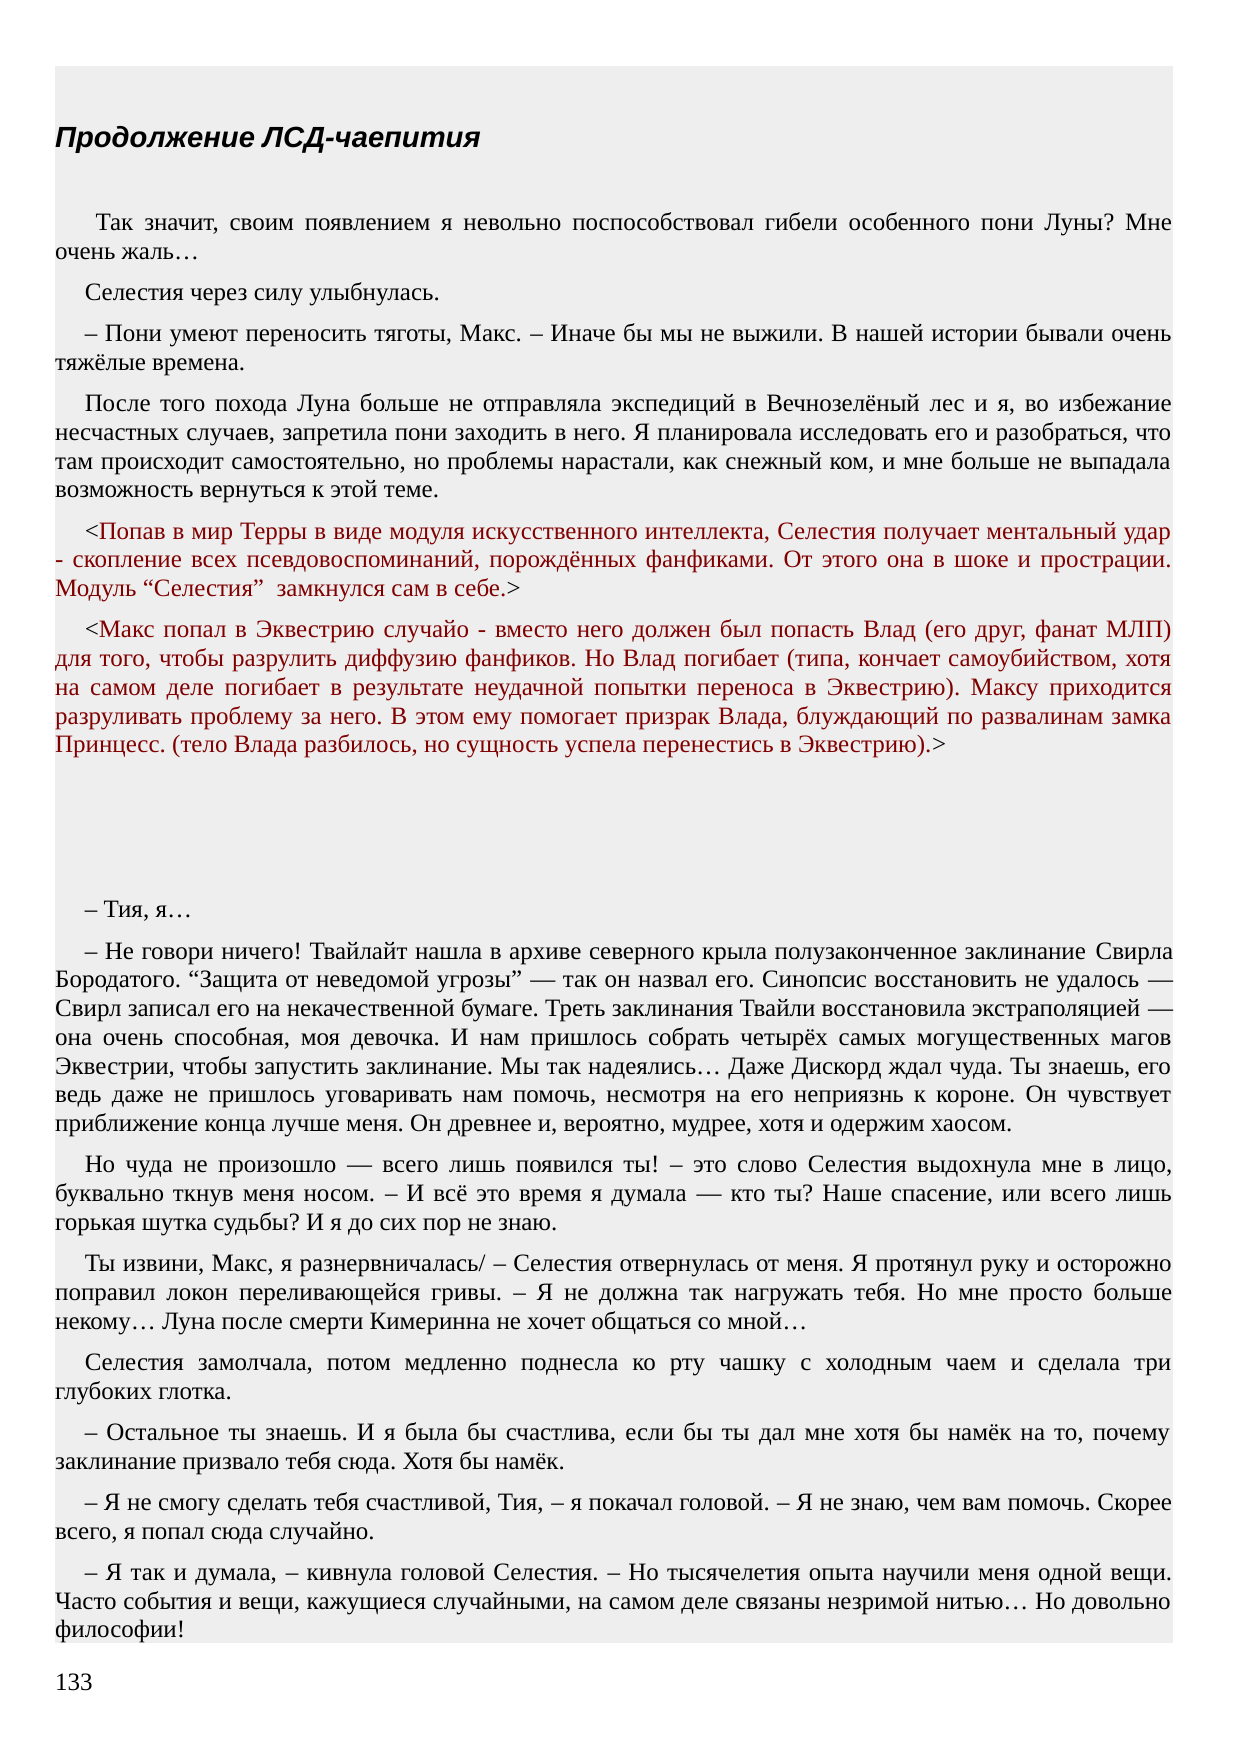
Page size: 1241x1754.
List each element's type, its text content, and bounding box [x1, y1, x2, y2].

text – Не говори ничего! Твайлайт нашла в архиве северного крыла полузаконченное заклинание Cвирла Бородатого. “Защита от неведомой угрозы” — так он назвал его. Синопсис восстановить не удалось — Свирл записал его на некачественной бумаге. Треть заклинания Твайли восстановила экстраполяцией — она очень способная, моя девочка. И нам пришлось собрать четырёх самых могущественных магов Эквестрии, чтобы запустить заклинание. Мы так надеялись… Даже Дискорд ждал чуда. Ты знаешь, его ведь даже не пришлось уговаривать нам помочь, несмотря на его неприязнь к короне. Он чувствует приближение конца лучше меня. Он древнее и, вероятно, мудрее, хотя и одержим хаосом. [55, 936, 1173, 1137]
text Так значит, своим появлением я невольно поспособствовал гибели особенного пони Луны? Мне очень жаль… [55, 207, 1173, 264]
text Селестия через силу улыбнулась. [55, 277, 1173, 306]
text – Пони умеют переносить тяготы, Макс. – Иначе бы мы не выжили. В нашей истории бывали очень тяжёлые времена. [55, 318, 1173, 376]
text – Я так и думала, – кивнула головой Селестия. – Но тысячелетия опыта научили меня одной вещи. Часто события и вещи, кажущиеся случайными, на самом деле связаны незримой нитью… Но довольно философии! [55, 1557, 1173, 1643]
text <Макс попал в Эквестрию случайо - вместо него должен был попасть Влад (его друг, фанат МЛП) для того, чтобы разрулить диффузию фанфиков. Но Влад погибает (типа, кончает самоубийством, хотя на самом деле погибает в результате неудачной попытки переноса в Эквестрию). Максу приходится разруливать проблему за него. В этом ему помогает призрак Влада, блуждающий по развалинам замка Принцесс. (тело Влада разбилось, но сущность успела перенестись в Эквестрию).> [55, 614, 1173, 758]
text Но чуда не произошло — всего лишь появился ты! – это слово Селестия выдохнула мне в лицо, буквально ткнув меня носом. – И всё это время я думала — кто ты? Наше спасение, или всего лишь горькая шутка судьбы? И я до сих пор не знаю. [55, 1149, 1173, 1236]
text <Попав в мир Терры в виде модуля искусственного интеллекта, Селестия получает ментальный удар - скопление всех псевдовоспоминаний, порождённых фанфиками. От этого она в шоке и прострации. Модуль “Селестия” замкнулся сам в себе.> [55, 516, 1173, 602]
subtitle Продолжение ЛСД-чаепития [55, 120, 1173, 153]
text После того похода Луна больше не отправляла экспедиций в Вечнозелёный лес и я, во избежание несчастных случаев, запретила пони заходить в него. Я планировала исследовать его и разобраться, что там происходит самостоятельно, но проблемы нарастали, как снежный ком, и мне больше не выпадала возможность вернуться к этой теме. [55, 388, 1173, 503]
text – Я не смогу сделать тебя счастливой, Тия, – я покачал головой. – Я не знаю, чем вам помочь. Скорее всего, я попал сюда случайно. [55, 1487, 1173, 1544]
text – Тия, я… [55, 894, 1173, 923]
text Селестия замолчала, потом медленно поднесла ко рту чашку с холодным чаем и сделала три глубоких глотка. [55, 1347, 1173, 1404]
text Ты извини, Макс, я разнервничалась/ – Селестия отвернулась от меня. Я протянул руку и осторожно поправил локон переливающейся гривы. – Я не должна так нагружать тебя. Но мне просто больше некому… Луна после смерти Кимеринна не хочет общаться со мной… [55, 1248, 1173, 1334]
text – Остальное ты знаешь. И я была бы счастлива, если бы ты дал мне хотя бы намёк на то, почему заклинание призвало тебя сюда. Хотя бы намёк. [55, 1417, 1173, 1474]
